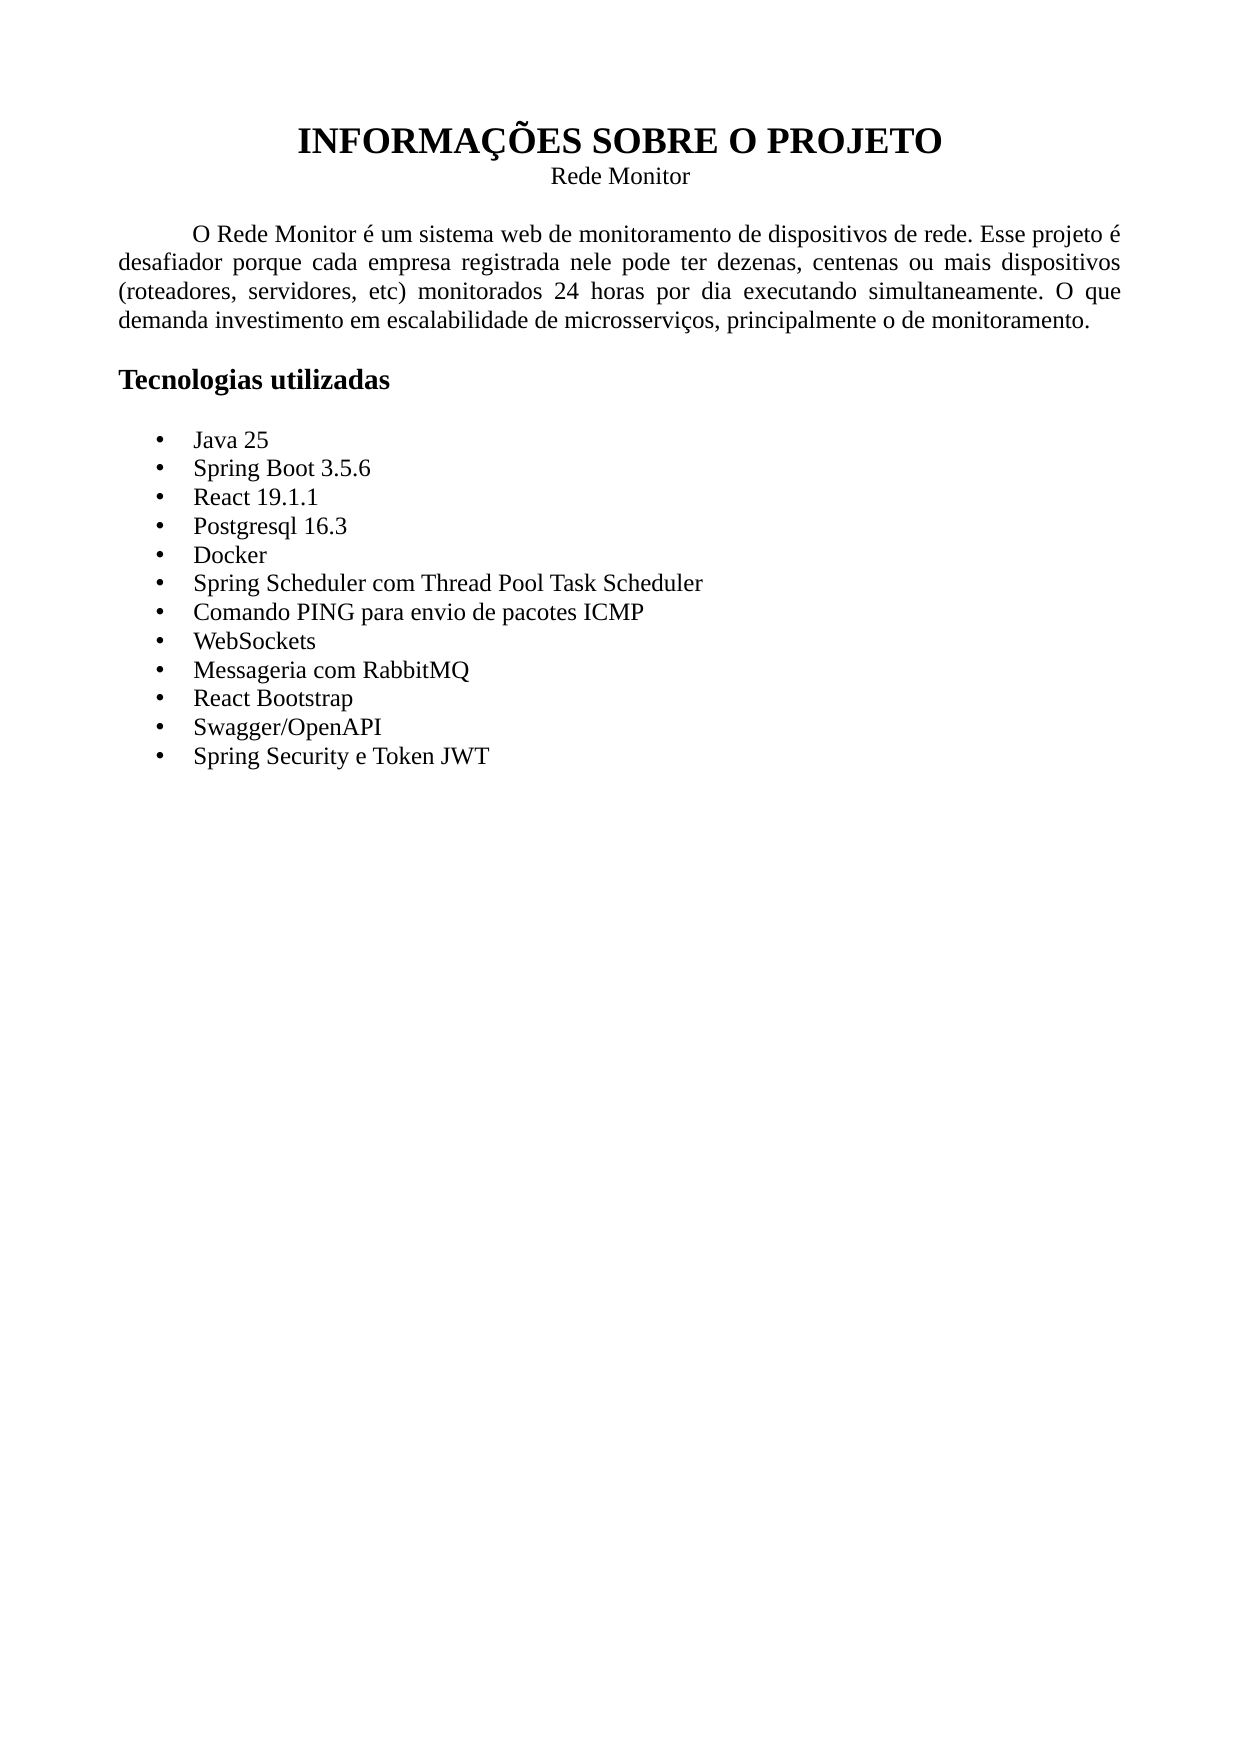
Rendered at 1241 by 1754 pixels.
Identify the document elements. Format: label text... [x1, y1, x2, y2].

text O Rede Monitor é um sistema web de monitoramento de dispositivos de rede. Esse projeto é desafiador porque cada empresa registrada nele pode ter dezenas, centenas ou mais dispositivos (roteadores, servidores, etc) monitorados 24 horas por dia executando simultaneamente. O que demanda investimento em escalabilidade de microsserviços, principalmente o de monitoramento. [118, 219, 1122, 334]
text INFORMAÇÕES SOBRE O PROJETO [118, 118, 1122, 161]
list Swagger/OpenAPI [156, 712, 1122, 741]
list Spring Scheduler com Thread Pool Task Scheduler [156, 568, 1122, 597]
list WebSockets [156, 626, 1122, 655]
list Spring Boot 3.5.6 [156, 453, 1122, 482]
text Tecnologias utilizadas [118, 362, 1122, 396]
list Spring Security e Token JWT [156, 741, 1122, 770]
list Postgresql 16.3 [156, 511, 1122, 540]
list Java 25 [156, 425, 1122, 453]
list React Bootstrap [156, 683, 1122, 712]
list Comando PING para envio de pacotes ICMP [156, 597, 1122, 626]
text Rede Monitor [118, 161, 1122, 190]
list Docker [156, 540, 1122, 568]
list Messageria com RabbitMQ [156, 655, 1122, 683]
list React 19.1.1 [156, 482, 1122, 511]
